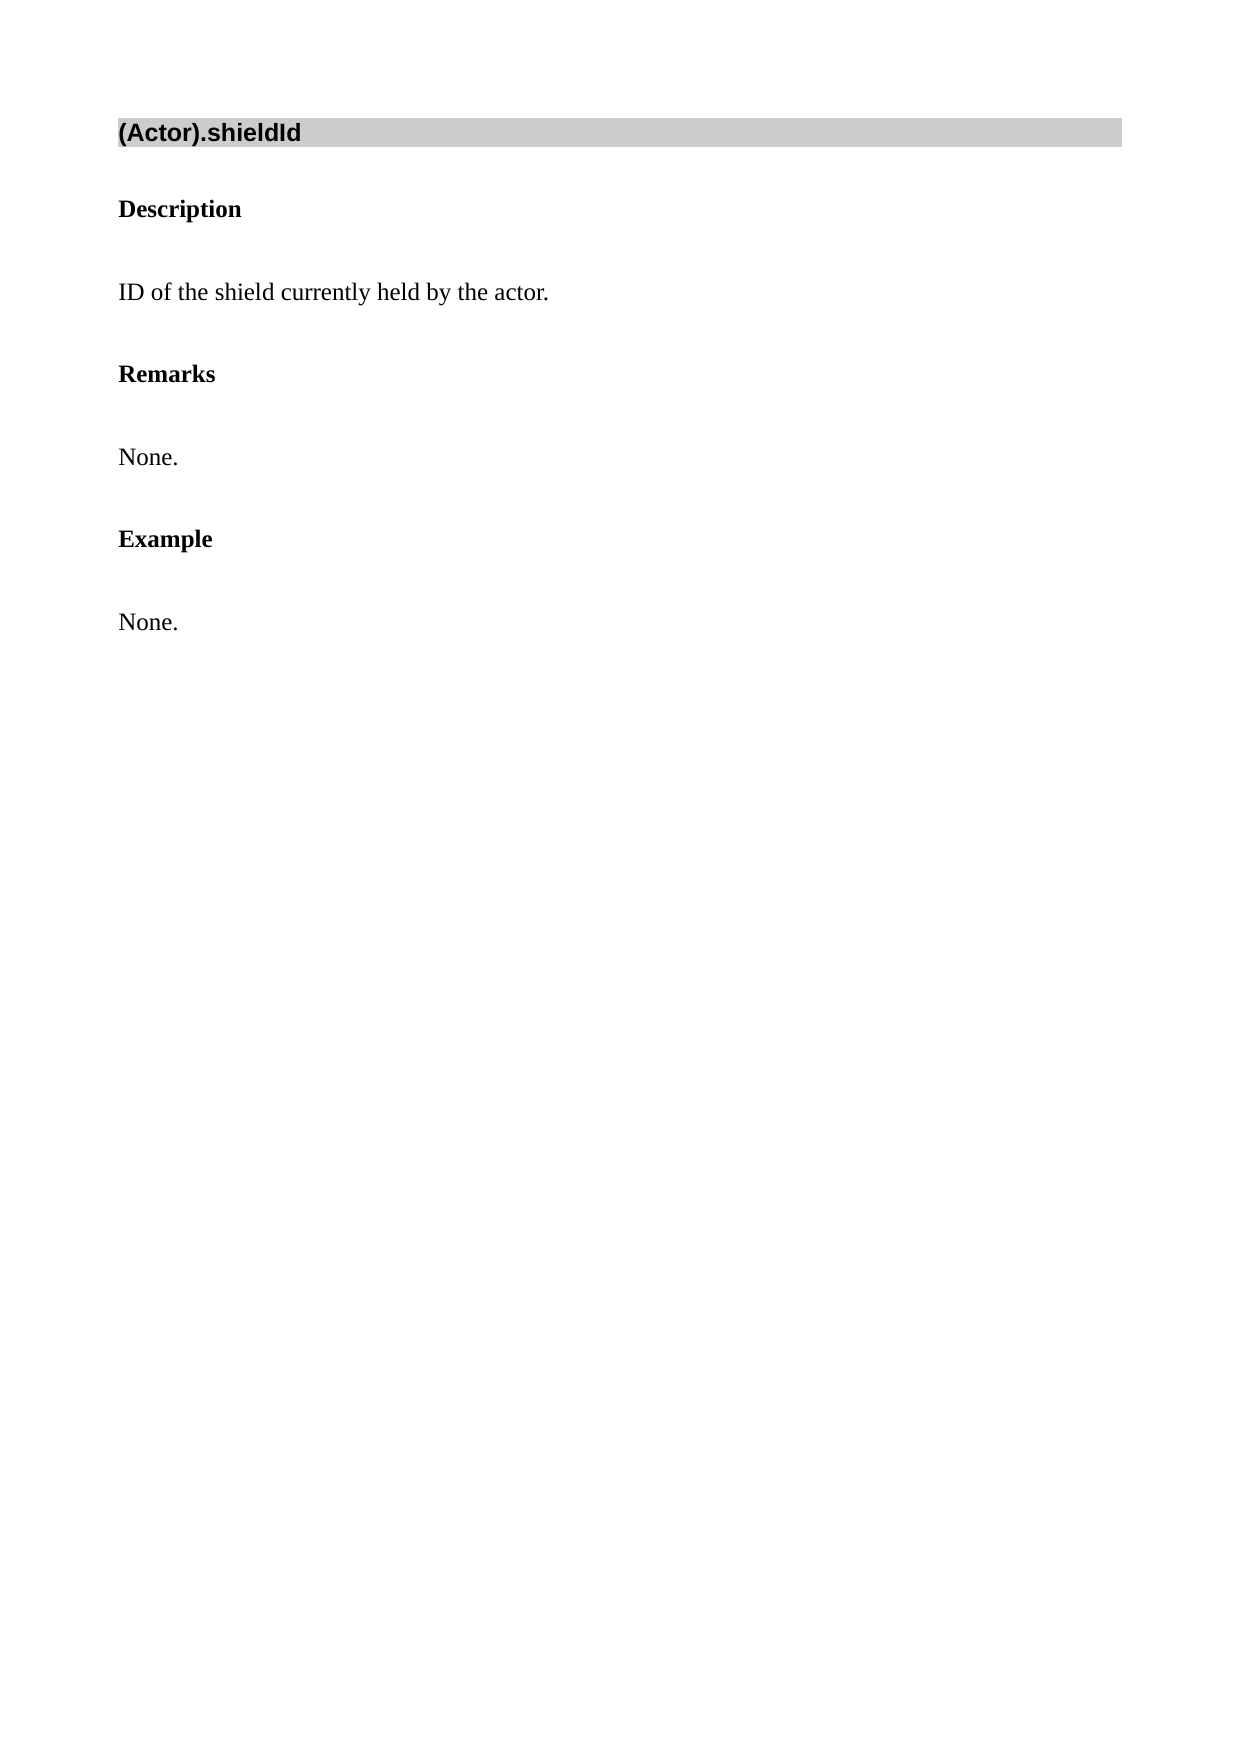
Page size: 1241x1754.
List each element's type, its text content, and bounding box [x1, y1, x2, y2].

text Description [118, 194, 1122, 223]
text Remarks [118, 359, 1122, 388]
text Example [118, 524, 1122, 553]
text ID of the shield currently held by the actor. [118, 277, 1122, 306]
text None. [118, 442, 1122, 471]
subtitle (Actor).shieldId [118, 118, 1122, 147]
text None. [118, 607, 1122, 636]
